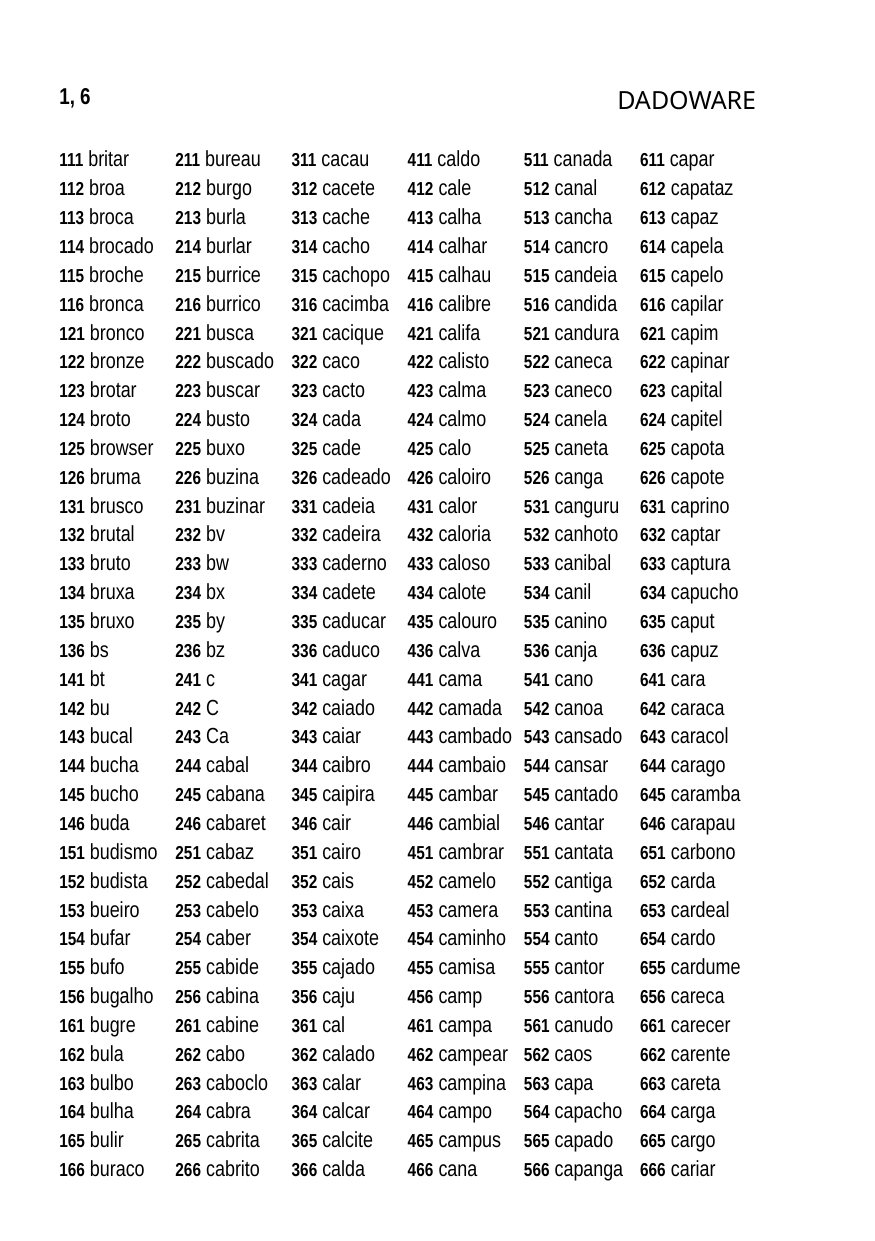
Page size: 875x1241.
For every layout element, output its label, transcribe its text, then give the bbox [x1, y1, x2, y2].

text 451 cambrar [407, 839, 524, 864]
text 644 carago [640, 752, 756, 777]
text 124 broto [59, 406, 175, 431]
text 223 buscar [175, 377, 291, 402]
text 611 capar [640, 146, 756, 171]
text 442 camada [407, 694, 524, 719]
text 353 caixa [291, 896, 407, 922]
text 251 cabaz [175, 839, 291, 864]
text 155 bufo [59, 954, 175, 979]
text 446 cambial [407, 810, 524, 835]
text 411 caldo [407, 146, 524, 171]
text 342 caiado [291, 694, 407, 719]
text 452 camelo [407, 868, 524, 893]
text 425 calo [407, 435, 524, 460]
text 463 campina [407, 1069, 524, 1095]
text 421 califa [407, 319, 524, 344]
text 341 cagar [291, 666, 407, 691]
text 522 caneca [524, 348, 640, 373]
text 552 cantiga [524, 868, 640, 893]
text 244 cabal [175, 752, 291, 777]
text 441 cama [407, 666, 524, 691]
text 464 campo [407, 1098, 524, 1123]
text 461 campa [407, 1012, 524, 1037]
text 315 cachopo [291, 262, 407, 287]
text 456 camp [407, 983, 524, 1008]
text 113 broca [59, 204, 175, 229]
text 142 bu [59, 694, 175, 719]
text 543 cansado [524, 723, 640, 748]
text 443 cambado [407, 723, 524, 748]
text 531 canguru [524, 492, 640, 518]
text 453 camera [407, 896, 524, 922]
text 532 canhoto [524, 521, 640, 546]
text 152 budista [59, 868, 175, 893]
text 656 careca [640, 983, 756, 1008]
text 632 captar [640, 521, 756, 546]
text 311 cacau [291, 146, 407, 171]
text 224 busto [175, 406, 291, 431]
text 154 bufar [59, 925, 175, 950]
text 646 carapau [640, 810, 756, 835]
text 131 brusco [59, 492, 175, 518]
text 556 cantora [524, 983, 640, 1008]
text 361 cal [291, 1012, 407, 1037]
text 165 bulir [59, 1127, 175, 1152]
text 226 buzina [175, 464, 291, 489]
text 332 cadeira [291, 521, 407, 546]
text 111 britar [59, 146, 175, 171]
text 145 bucho [59, 781, 175, 806]
text 313 cache [291, 204, 407, 229]
text 616 capilar [640, 291, 756, 316]
text 554 canto [524, 925, 640, 950]
text 643 caracol [640, 723, 756, 748]
text 352 cais [291, 868, 407, 893]
text 264 cabra [175, 1098, 291, 1123]
text 413 calha [407, 204, 524, 229]
text 164 bulha [59, 1098, 175, 1123]
text 563 capa [524, 1069, 640, 1095]
text 541 cano [524, 666, 640, 691]
text 362 calado [291, 1041, 407, 1066]
text 511 canada [524, 146, 640, 171]
text 221 busca [175, 319, 291, 344]
text 623 capital [640, 377, 756, 402]
text 266 cabrito [175, 1156, 291, 1181]
text 322 caco [291, 348, 407, 373]
text 351 cairo [291, 839, 407, 864]
text 653 cardeal [640, 896, 756, 922]
text 141 bt [59, 666, 175, 691]
text 222 buscado [175, 348, 291, 373]
text 121 bronco [59, 319, 175, 344]
text 331 cadeia [291, 492, 407, 518]
text 462 campear [407, 1041, 524, 1066]
text 253 cabelo [175, 896, 291, 922]
text 432 caloria [407, 521, 524, 546]
text 233 bw [175, 550, 291, 575]
text 143 bucal [59, 723, 175, 748]
text 424 calmo [407, 406, 524, 431]
text 444 cambaio [407, 752, 524, 777]
text 612 capataz [640, 175, 756, 200]
text 162 bula [59, 1041, 175, 1066]
text 414 calhar [407, 233, 524, 258]
text 133 bruto [59, 550, 175, 575]
text 533 canibal [524, 550, 640, 575]
text 636 capuz [640, 637, 756, 662]
text 664 carga [640, 1098, 756, 1123]
text 345 caipira [291, 781, 407, 806]
text 114 brocado [59, 233, 175, 258]
text 116 bronca [59, 291, 175, 316]
text 166 buraco [59, 1156, 175, 1181]
text 535 canino [524, 608, 640, 633]
text 633 captura [640, 550, 756, 575]
text 354 caixote [291, 925, 407, 950]
text 263 caboclo [175, 1069, 291, 1095]
text 526 canga [524, 464, 640, 489]
text 265 cabrita [175, 1127, 291, 1152]
text 661 carecer [640, 1012, 756, 1037]
text 614 capela [640, 233, 756, 258]
text 1, 6 [59, 83, 177, 109]
text 515 candeia [524, 262, 640, 287]
text 412 cale [407, 175, 524, 200]
text 146 buda [59, 810, 175, 835]
text 655 cardume [640, 954, 756, 979]
text 242 C [175, 694, 291, 719]
text 666 cariar [640, 1156, 756, 1181]
text 356 caju [291, 983, 407, 1008]
text 112 broa [59, 175, 175, 200]
text 243 Ca [175, 723, 291, 748]
text 126 bruma [59, 464, 175, 489]
text 434 calote [407, 579, 524, 604]
text 245 cabana [175, 781, 291, 806]
text 255 cabide [175, 954, 291, 979]
text 546 cantar [524, 810, 640, 835]
text 524 canela [524, 406, 640, 431]
text 235 by [175, 608, 291, 633]
text 262 cabo [175, 1041, 291, 1066]
text 415 calhau [407, 262, 524, 287]
text 562 caos [524, 1041, 640, 1066]
text 323 cacto [291, 377, 407, 402]
text 621 capim [640, 319, 756, 344]
text 161 bugre [59, 1012, 175, 1037]
text 455 camisa [407, 954, 524, 979]
text 534 canil [524, 579, 640, 604]
text 625 capota [640, 435, 756, 460]
text 635 caput [640, 608, 756, 633]
text 426 caloiro [407, 464, 524, 489]
text 465 campus [407, 1127, 524, 1152]
text 662 carente [640, 1041, 756, 1066]
text 665 cargo [640, 1127, 756, 1152]
text 363 calar [291, 1069, 407, 1095]
text 343 caiar [291, 723, 407, 748]
text 232 bv [175, 521, 291, 546]
text 566 capanga [524, 1156, 640, 1181]
text 536 canja [524, 637, 640, 662]
text 565 capado [524, 1127, 640, 1152]
text 336 caduco [291, 637, 407, 662]
text 151 budismo [59, 839, 175, 864]
text 654 cardo [640, 925, 756, 950]
text 553 cantina [524, 896, 640, 922]
text 641 cara [640, 666, 756, 691]
text 525 caneta [524, 435, 640, 460]
text 615 capelo [640, 262, 756, 287]
text 422 calisto [407, 348, 524, 373]
text 513 cancha [524, 204, 640, 229]
text 561 canudo [524, 1012, 640, 1037]
text 544 cansar [524, 752, 640, 777]
text 241 c [175, 666, 291, 691]
text 512 canal [524, 175, 640, 200]
text 325 cade [291, 435, 407, 460]
text 246 cabaret [175, 810, 291, 835]
text 115 broche [59, 262, 175, 287]
text 631 caprino [640, 492, 756, 518]
text 366 calda [291, 1156, 407, 1181]
text 334 cadete [291, 579, 407, 604]
text 431 calor [407, 492, 524, 518]
text 134 bruxa [59, 579, 175, 604]
text 551 cantata [524, 839, 640, 864]
text 216 burrico [175, 291, 291, 316]
text 136 bs [59, 637, 175, 662]
text 433 caloso [407, 550, 524, 575]
text 125 browser [59, 435, 175, 460]
text 314 cacho [291, 233, 407, 258]
text 364 calcar [291, 1098, 407, 1123]
text 663 careta [640, 1069, 756, 1095]
text 651 carbono [640, 839, 756, 864]
text 225 buxo [175, 435, 291, 460]
text 423 calma [407, 377, 524, 402]
text 642 caraca [640, 694, 756, 719]
text 521 candura [524, 319, 640, 344]
text 652 carda [640, 868, 756, 893]
text 123 brotar [59, 377, 175, 402]
text 211 bureau [175, 146, 291, 171]
text 214 burlar [175, 233, 291, 258]
text 316 cacimba [291, 291, 407, 316]
text 321 cacique [291, 319, 407, 344]
text 324 cada [291, 406, 407, 431]
text 355 cajado [291, 954, 407, 979]
text 416 calibre [407, 291, 524, 316]
text 254 caber [175, 925, 291, 950]
text 132 brutal [59, 521, 175, 546]
text 153 bueiro [59, 896, 175, 922]
text 252 cabedal [175, 868, 291, 893]
text 212 burgo [175, 175, 291, 200]
text 516 candida [524, 291, 640, 316]
text 634 capucho [640, 579, 756, 604]
text 344 caibro [291, 752, 407, 777]
text 346 cair [291, 810, 407, 835]
text 435 calouro [407, 608, 524, 633]
text 213 burla [175, 204, 291, 229]
text 333 caderno [291, 550, 407, 575]
text 624 capitel [640, 406, 756, 431]
text 163 bulbo [59, 1069, 175, 1095]
text 156 bugalho [59, 983, 175, 1008]
text 613 capaz [640, 204, 756, 229]
text 256 cabina [175, 983, 291, 1008]
text 326 cadeado [291, 464, 407, 489]
text 365 calcite [291, 1127, 407, 1152]
text 215 burrice [175, 262, 291, 287]
text 236 bz [175, 637, 291, 662]
text 454 caminho [407, 925, 524, 950]
text 514 cancro [524, 233, 640, 258]
text 545 cantado [524, 781, 640, 806]
text 523 caneco [524, 377, 640, 402]
text 626 capote [640, 464, 756, 489]
text 466 cana [407, 1156, 524, 1181]
text 231 buzinar [175, 492, 291, 518]
text 234 bx [175, 579, 291, 604]
text 555 cantor [524, 954, 640, 979]
text 335 caducar [291, 608, 407, 633]
text 436 calva [407, 637, 524, 662]
text 122 bronze [59, 348, 175, 373]
text 622 capinar [640, 348, 756, 373]
text 135 bruxo [59, 608, 175, 633]
text 144 bucha [59, 752, 175, 777]
text 312 cacete [291, 175, 407, 200]
text 261 cabine [175, 1012, 291, 1037]
text 564 capacho [524, 1098, 640, 1123]
text 445 cambar [407, 781, 524, 806]
text 645 caramba [640, 781, 756, 806]
text 542 canoa [524, 694, 640, 719]
